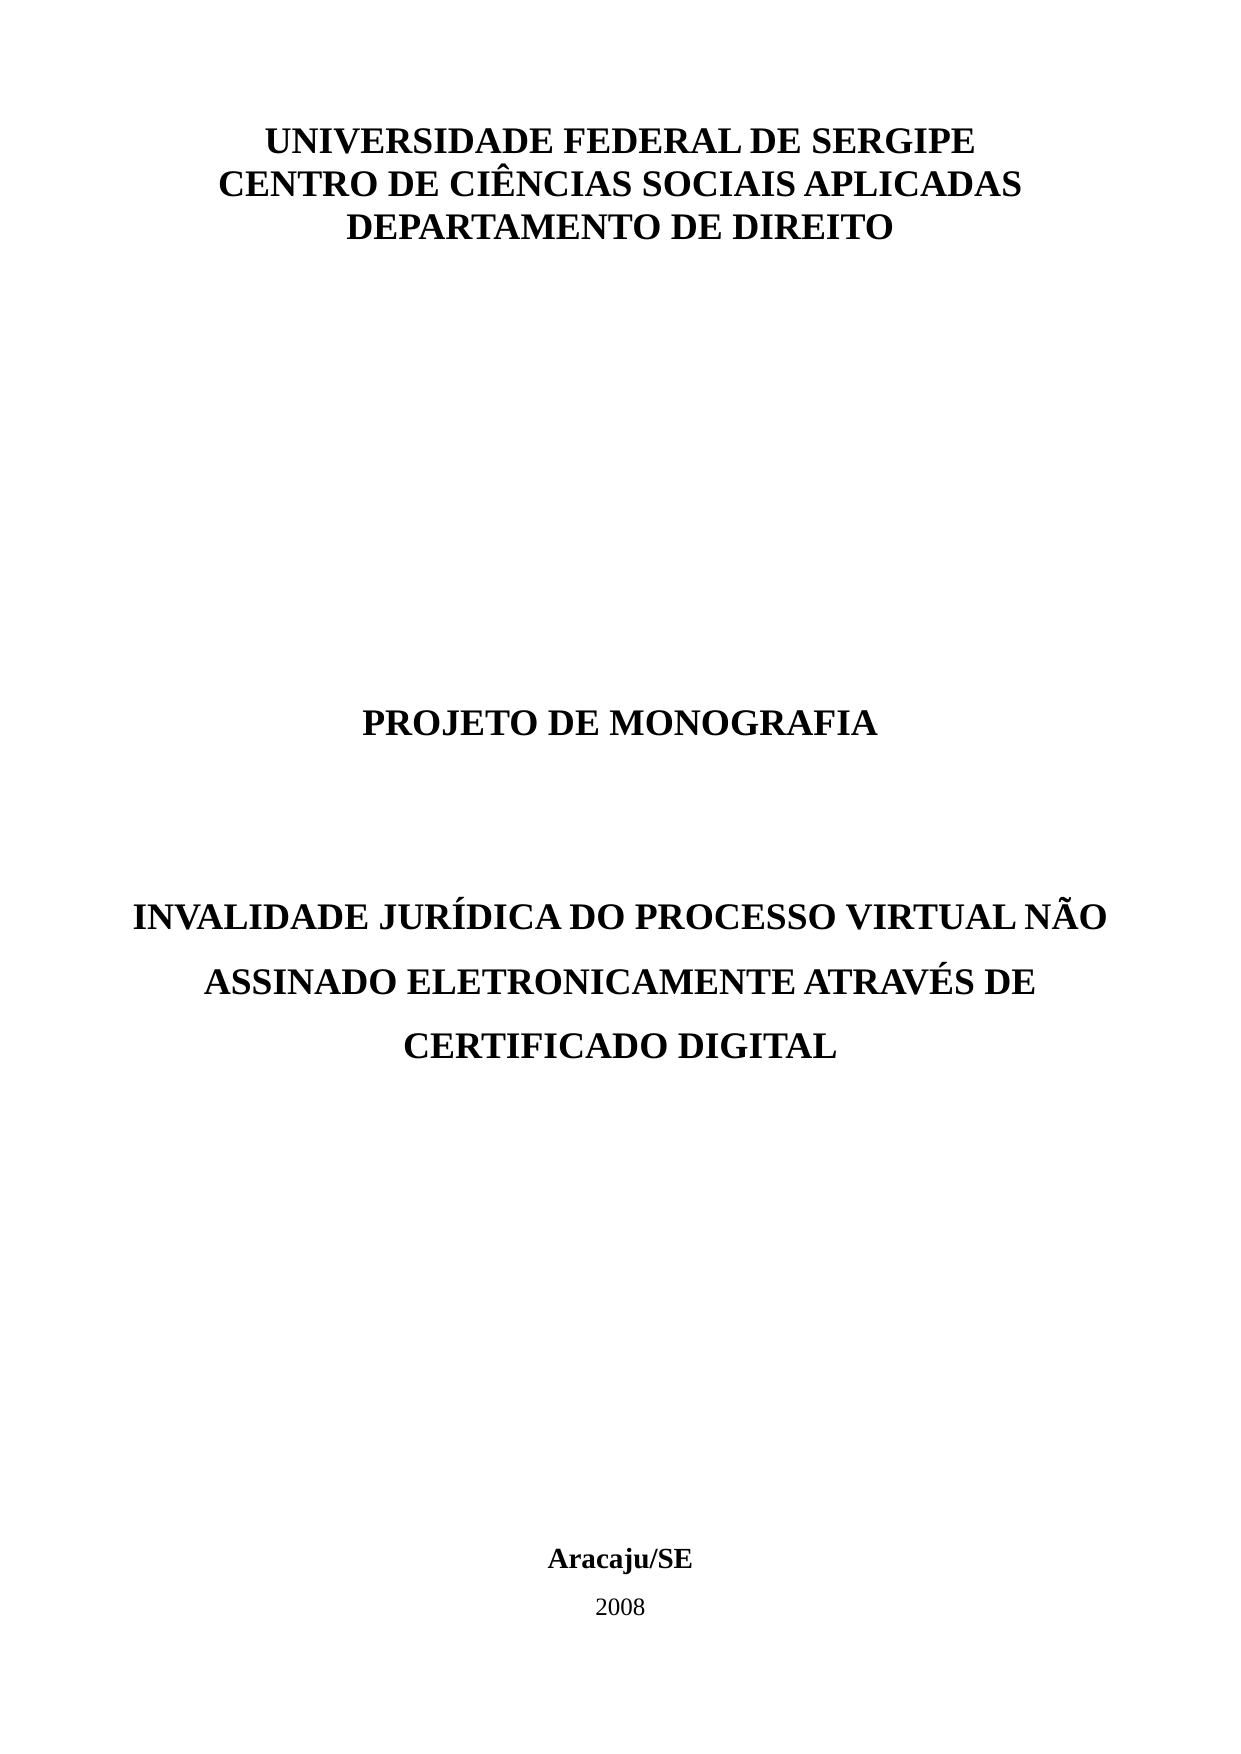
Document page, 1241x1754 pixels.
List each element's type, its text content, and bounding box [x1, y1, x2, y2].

text INVALIDADE JURÍDICA DO PROCESSO VIRTUAL NÃO ASSINADO ELETRONICAMENTE ATRAVÉS DE CERTIFICADO DIGITAL [118, 894, 1122, 1067]
text UNIVERSIDADE FEDERAL DE SERGIPE [118, 118, 1122, 161]
text CENTRO DE CIÊNCIAS SOCIAIS APLICADAS [118, 161, 1122, 204]
text DEPARTAMENTO DE DIREITO [118, 204, 1122, 247]
text PROJETO DE MONOGRAFIA [118, 700, 1122, 743]
text Aracaju/SE [118, 1541, 1122, 1575]
text 2008 [118, 1592, 1122, 1620]
